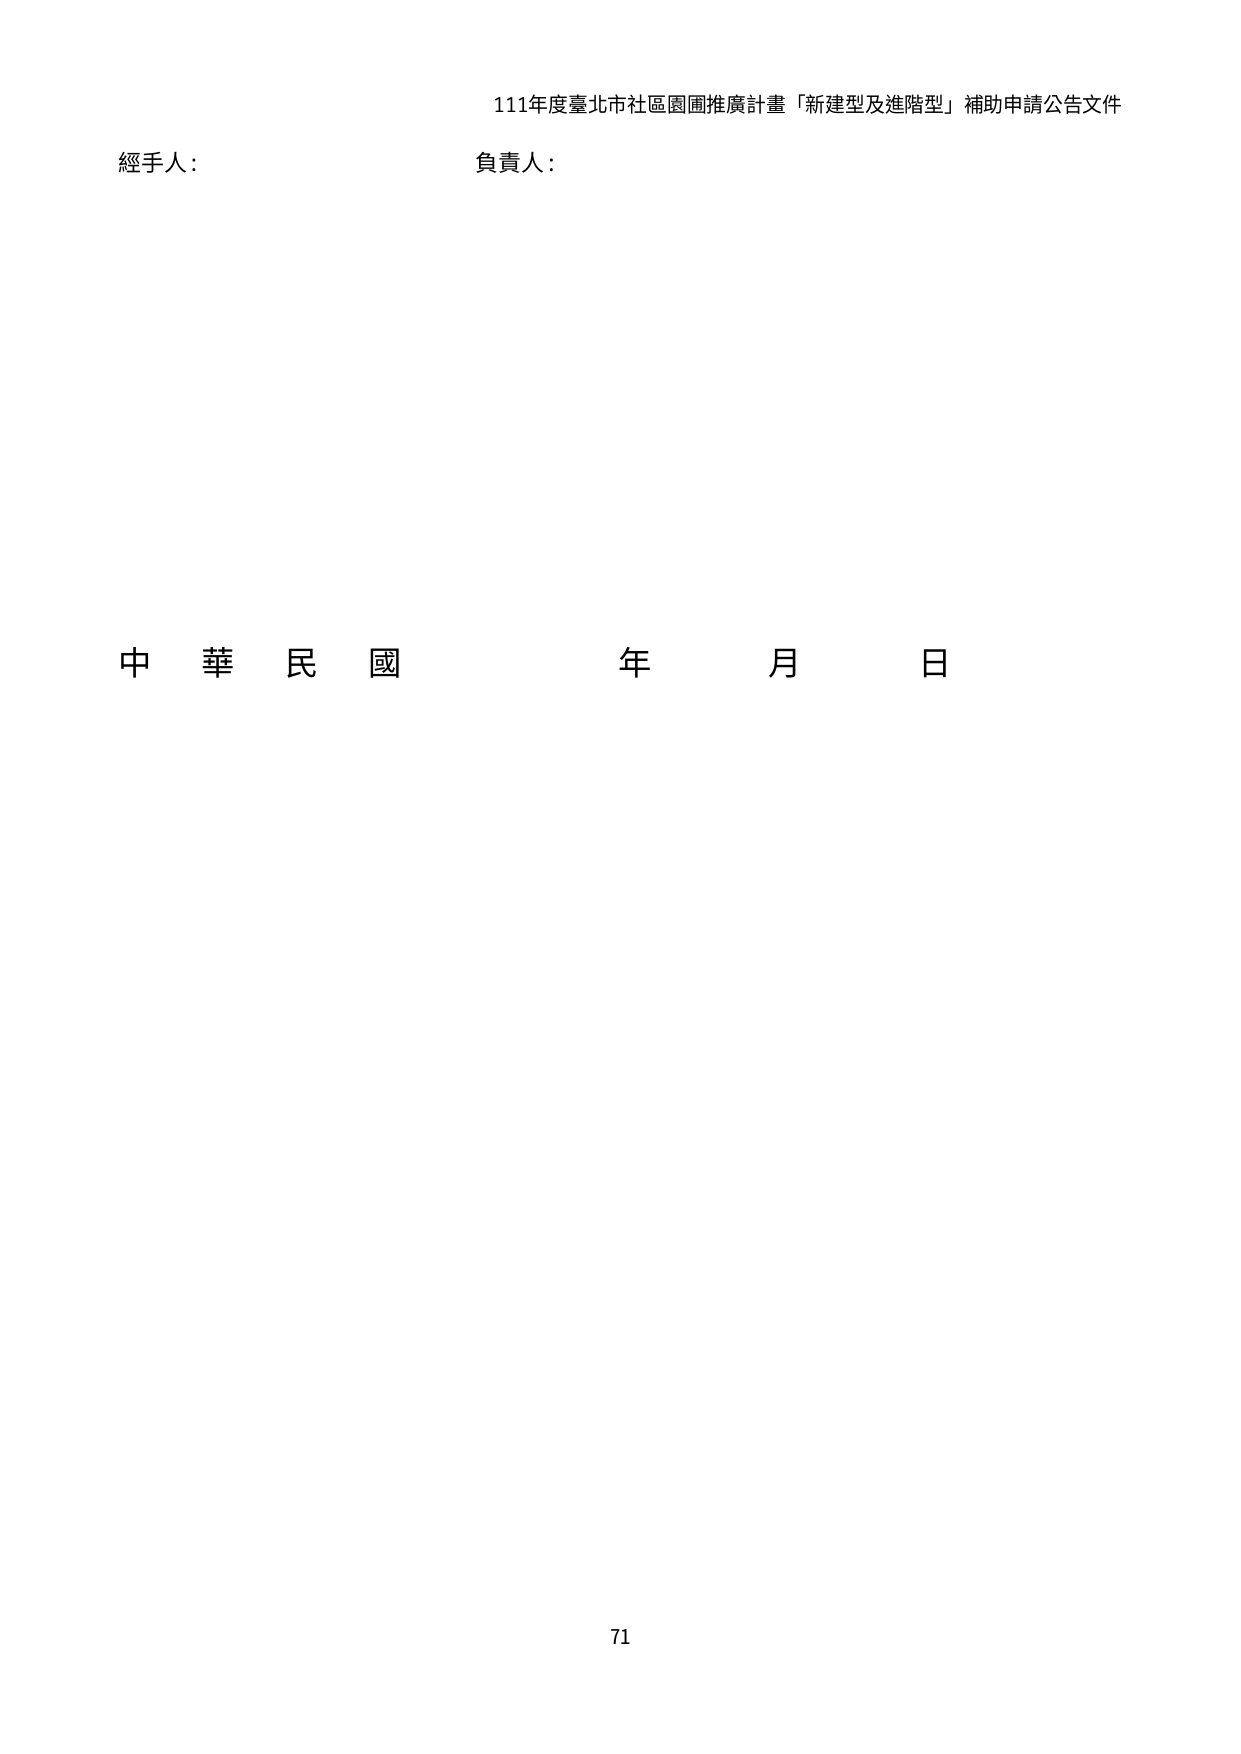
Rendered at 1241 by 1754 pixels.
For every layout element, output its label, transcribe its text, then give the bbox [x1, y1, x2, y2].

text 中 華 民 國 年 月 日 [118, 620, 1122, 682]
text 經手人: 負責人: [118, 120, 1122, 182]
